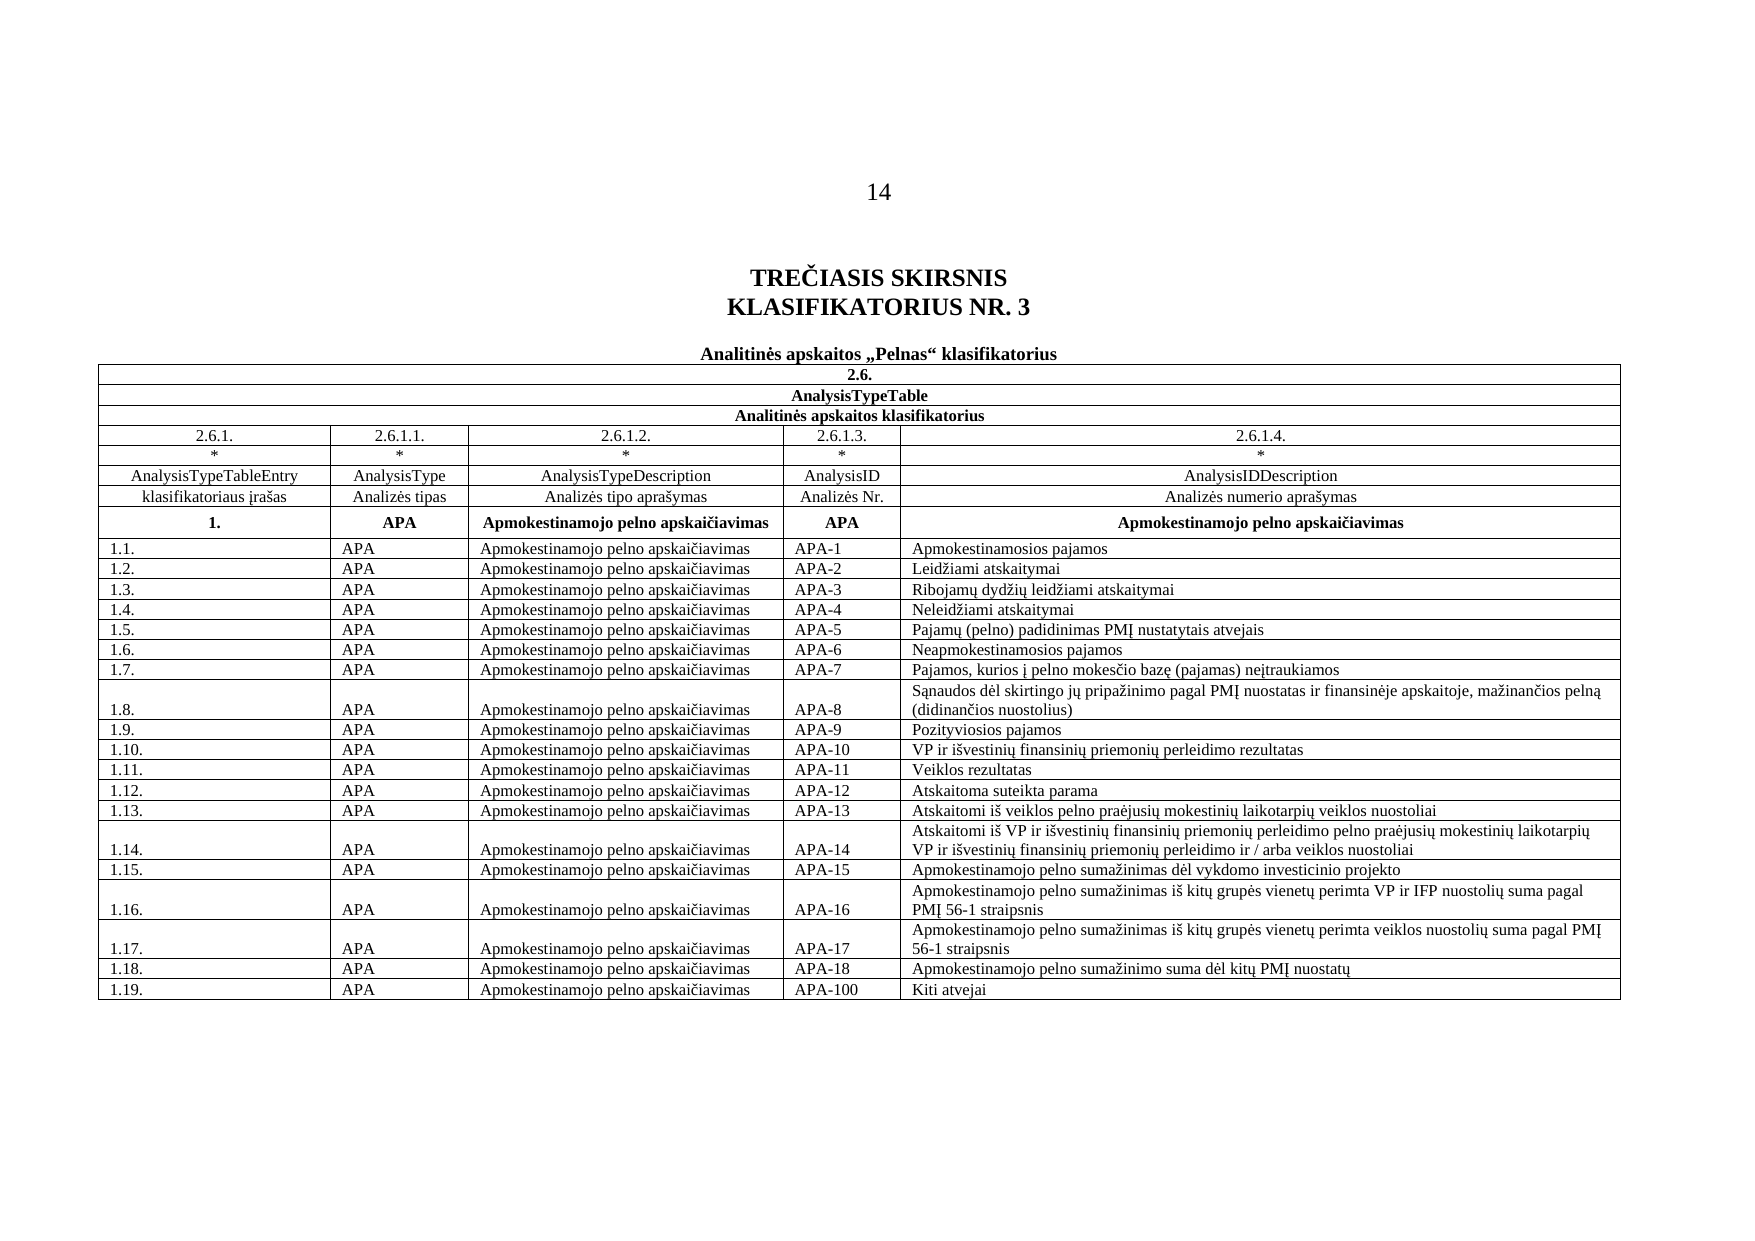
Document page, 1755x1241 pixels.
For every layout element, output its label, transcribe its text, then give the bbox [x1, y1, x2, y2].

table_cell 1.2. [99, 559, 330, 578]
table_cell 2.6.1.2. [469, 426, 783, 445]
table_cell 1.3. [99, 579, 330, 598]
table_cell APA-5 [784, 620, 900, 639]
table_cell Sąnaudos dėl skirtingo jų pripažinimo pagal PMĮ nuostatas ir finansinėje apskaitoje, mažinančios pelną (didinančios nuostolius) [901, 680, 1620, 719]
table_cell APA-3 [784, 579, 900, 598]
table_cell Atskaitomi iš VP ir išvestinių finansinių priemonių perleidimo pelno praėjusių mokestinių laikotarpių VP ir išvestinių finansinių priemonių perleidimo ir / arba veiklos nuostoliai [901, 821, 1620, 859]
table_cell Apmokestinamojo pelno apskaičiavimas [469, 507, 783, 538]
table_cell APA [331, 539, 468, 558]
table_cell APA [331, 880, 468, 919]
table_cell AnalysisIDDescription [901, 466, 1620, 485]
table_cell APA-2 [784, 559, 900, 578]
table_cell 1.1. [99, 539, 330, 558]
table_cell APA-12 [784, 780, 900, 799]
table_cell Atskaitomi iš veiklos pelno praėjusių mokestinių laikotarpių veiklos nuostoliai [901, 801, 1620, 820]
table_cell Pozityviosios pajamos [901, 720, 1620, 739]
table_cell Apmokestinamojo pelno apskaičiavimas [469, 760, 783, 779]
table_cell APA-100 [784, 979, 900, 998]
table_cell Kiti atvejai [901, 979, 1620, 998]
table_cell APA-9 [784, 720, 900, 739]
table_cell AnalysisTypeTableEntry [99, 466, 330, 485]
table_cell Analizės numerio aprašymas [901, 486, 1620, 506]
table_header 2.6. [99, 365, 1620, 384]
table_cell Neapmokestinamosios pajamos [901, 640, 1620, 659]
table_cell Apmokestinamojo pelno apskaičiavimas [469, 660, 783, 679]
text Analitinės apskaitos „Pelnas“ klasifikatorius [89, 342, 1668, 364]
table_cell 2.6.1.4. [901, 426, 1620, 445]
table_cell 1.17. [99, 920, 330, 958]
table_cell APA-4 [784, 600, 900, 619]
table_cell APA [331, 559, 468, 578]
table_cell Apmokestinamojo pelno apskaičiavimas [469, 920, 783, 958]
table_cell 1.11. [99, 760, 330, 779]
table_cell Apmokestinamojo pelno apskaičiavimas [469, 720, 783, 739]
table_cell 1.19. [99, 979, 330, 998]
table_cell Apmokestinamojo pelno sumažinimas iš kitų grupės vienetų perimta veiklos nuostolių suma pagal PMĮ 56-1 straipsnis [901, 920, 1620, 958]
table_cell APA-17 [784, 920, 900, 958]
table_cell Ribojamų dydžių leidžiami atskaitymai [901, 579, 1620, 598]
table_cell 1.4. [99, 600, 330, 619]
table_cell APA [331, 600, 468, 619]
table_cell APA [331, 920, 468, 958]
table_cell APA-1 [784, 539, 900, 558]
table_cell APA-18 [784, 959, 900, 978]
table_cell VP ir išvestinių finansinių priemonių perleidimo rezultatas [901, 740, 1620, 759]
table_cell Apmokestinamojo pelno sumažinimas iš kitų grupės vienetų perimta VP ir IFP nuostolių suma pagal PMĮ 56-1 straipsnis [901, 880, 1620, 919]
table_cell APA [784, 507, 900, 538]
table_cell APA [331, 507, 468, 538]
table_cell APA-15 [784, 860, 900, 879]
table_cell 2.6.1.3. [784, 426, 900, 445]
table_cell APA-13 [784, 801, 900, 820]
table_cell 1.13. [99, 801, 330, 820]
table_cell Apmokestinamojo pelno apskaičiavimas [469, 801, 783, 820]
table_cell Apmokestinamojo pelno apskaičiavimas [901, 507, 1620, 538]
table_cell APA [331, 780, 468, 799]
table_cell Analitinės apskaitos klasifikatorius [99, 406, 1620, 425]
table_cell AnalysisID [784, 466, 900, 485]
table_cell 2.6.1. [99, 426, 330, 445]
table_cell 1.9. [99, 720, 330, 739]
table_cell 1.6. [99, 640, 330, 659]
table_cell 1.14. [99, 821, 330, 859]
table_cell APA [331, 979, 468, 998]
table_cell APA [331, 620, 468, 639]
table_cell APA [331, 760, 468, 779]
table_cell Apmokestinamojo pelno apskaičiavimas [469, 539, 783, 558]
table_cell Apmokestinamojo pelno apskaičiavimas [469, 740, 783, 759]
table_cell APA-10 [784, 740, 900, 759]
table_cell APA [331, 640, 468, 659]
table_cell Apmokestinamojo pelno apskaičiavimas [469, 680, 783, 719]
table_cell 1.15. [99, 860, 330, 879]
text TREČIASIS SKIRSNIS [89, 263, 1668, 292]
table_cell APA [331, 660, 468, 679]
table_cell APA [331, 680, 468, 719]
table_cell Apmokestinamojo pelno apskaičiavimas [469, 821, 783, 859]
table_cell 1.12. [99, 780, 330, 799]
table_cell Apmokestinamosios pajamos [901, 539, 1620, 558]
table_cell Apmokestinamojo pelno apskaičiavimas [469, 780, 783, 799]
table_cell APA-6 [784, 640, 900, 659]
table_cell APA-14 [784, 821, 900, 859]
table_cell Apmokestinamojo pelno apskaičiavimas [469, 559, 783, 578]
table_cell * [469, 446, 783, 465]
table_cell Apmokestinamojo pelno apskaičiavimas [469, 579, 783, 598]
table_cell Neleidžiami atskaitymai [901, 600, 1620, 619]
table_cell 1.10. [99, 740, 330, 759]
table_cell Apmokestinamojo pelno apskaičiavimas [469, 880, 783, 919]
table_cell APA [331, 959, 468, 978]
table_cell Apmokestinamojo pelno sumažinimas dėl vykdomo investicinio projekto [901, 860, 1620, 879]
table_cell APA [331, 801, 468, 820]
table_cell Veiklos rezultatas [901, 760, 1620, 779]
table_cell Analizės Nr. [784, 486, 900, 506]
table_cell APA [331, 579, 468, 598]
table_cell 1. [99, 507, 330, 538]
table_cell AnalysisType [331, 466, 468, 485]
table_cell Leidžiami atskaitymai [901, 559, 1620, 578]
table_cell 2.6.1.1. [331, 426, 468, 445]
table_cell APA-8 [784, 680, 900, 719]
table_cell Apmokestinamojo pelno apskaičiavimas [469, 860, 783, 879]
table_cell 1.8. [99, 680, 330, 719]
table_cell Pajamos, kurios į pelno mokesčio bazę (pajamas) neįtraukiamos [901, 660, 1620, 679]
table_cell Apmokestinamojo pelno apskaičiavimas [469, 979, 783, 998]
table_cell 1.16. [99, 880, 330, 919]
table_cell 1.5. [99, 620, 330, 639]
table_cell APA [331, 821, 468, 859]
table_cell APA-11 [784, 760, 900, 779]
table_cell Apmokestinamojo pelno sumažinimo suma dėl kitų PMĮ nuostatų [901, 959, 1620, 978]
table_cell Apmokestinamojo pelno apskaičiavimas [469, 640, 783, 659]
table_cell APA [331, 860, 468, 879]
table_cell Analizės tipas [331, 486, 468, 506]
table_cell * [331, 446, 468, 465]
table_cell APA [331, 720, 468, 739]
table_cell Apmokestinamojo pelno apskaičiavimas [469, 620, 783, 639]
table_cell Pajamų (pelno) padidinimas PMĮ nustatytais atvejais [901, 620, 1620, 639]
table_cell AnalysisTypeDescription [469, 466, 783, 485]
table_cell 1.7. [99, 660, 330, 679]
table_cell Atskaitoma suteikta parama [901, 780, 1620, 799]
table_cell AnalysisTypeTable [99, 385, 1620, 404]
table_cell APA-16 [784, 880, 900, 919]
table_cell * [784, 446, 900, 465]
table_cell klasifikatoriaus įrašas [99, 486, 330, 506]
table_cell Apmokestinamojo pelno apskaičiavimas [469, 959, 783, 978]
text KLASIFIKATORIUS NR. 3 [89, 292, 1668, 321]
table_cell APA-7 [784, 660, 900, 679]
table_cell Analizės tipo aprašymas [469, 486, 783, 506]
table_cell 1.18. [99, 959, 330, 978]
table_cell APA [331, 740, 468, 759]
table_cell * [99, 446, 330, 465]
table_cell Apmokestinamojo pelno apskaičiavimas [469, 600, 783, 619]
table_cell * [901, 446, 1620, 465]
